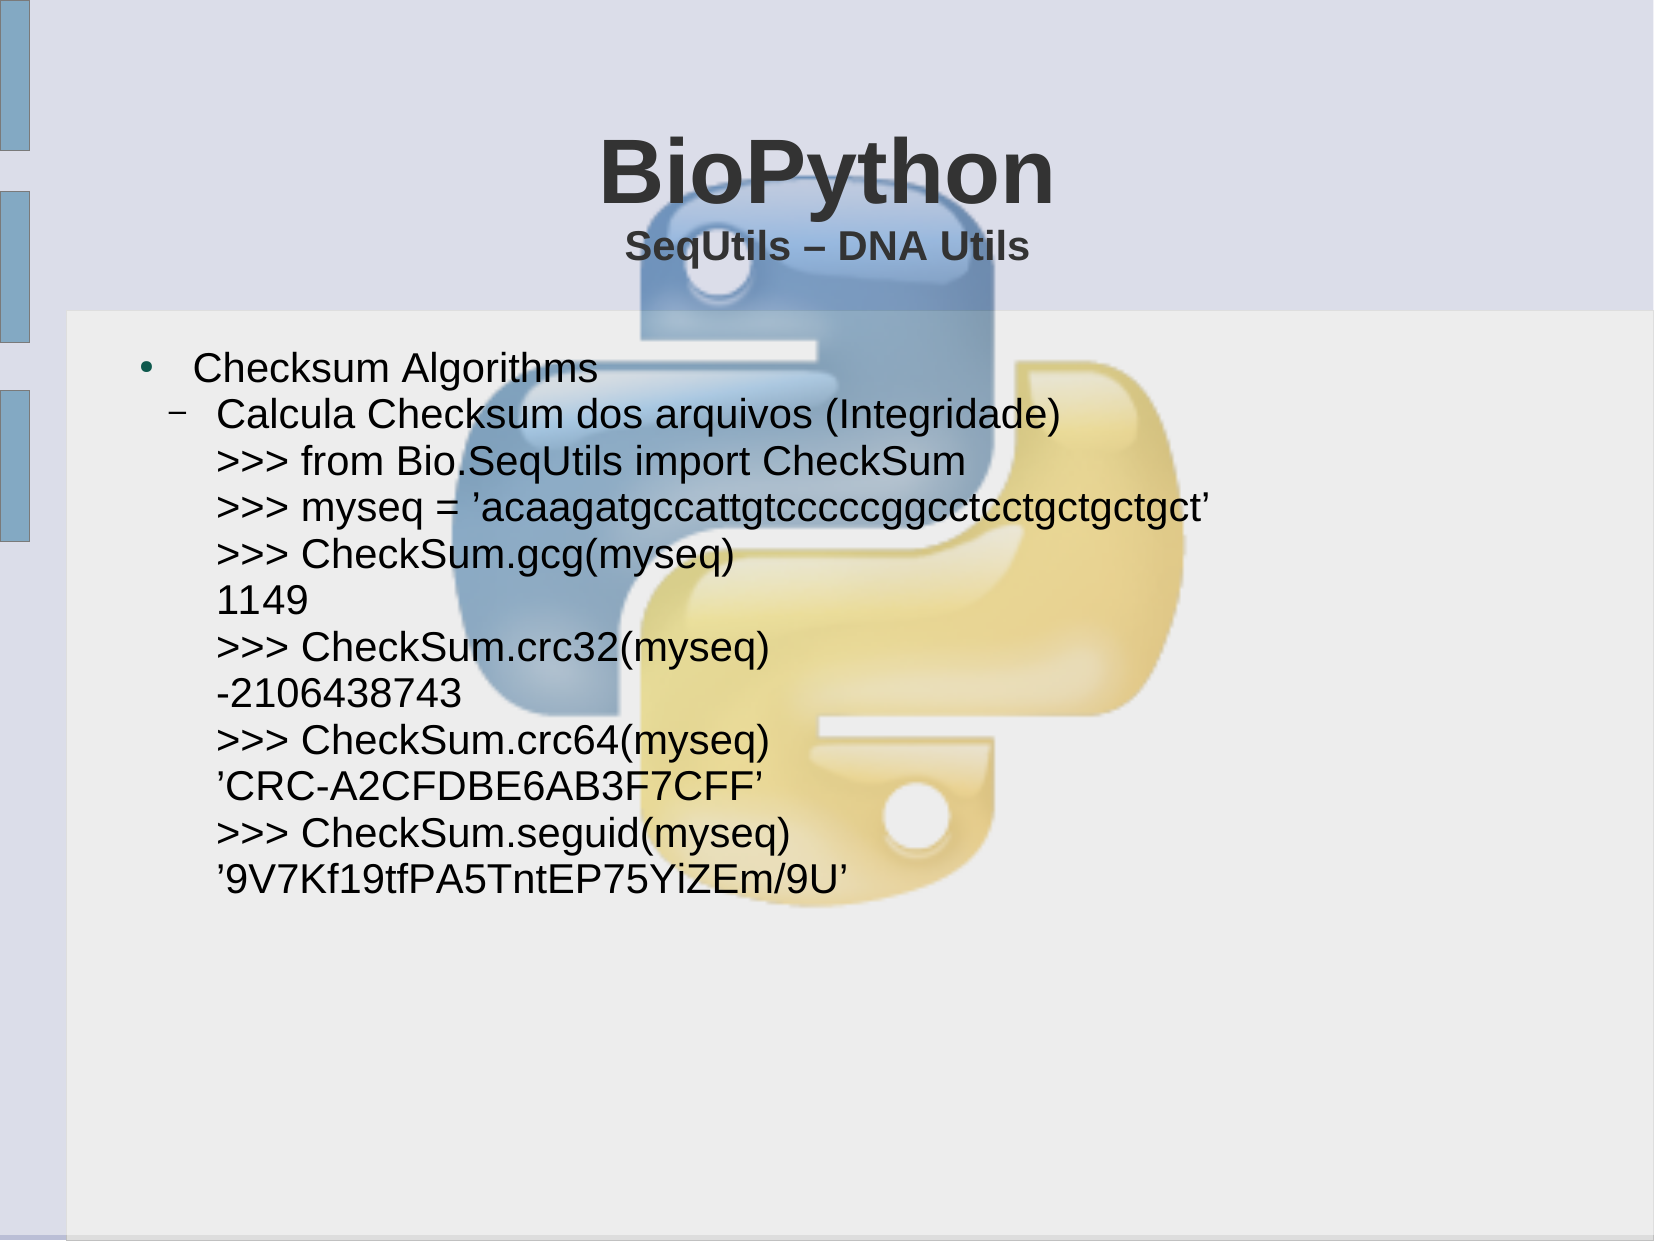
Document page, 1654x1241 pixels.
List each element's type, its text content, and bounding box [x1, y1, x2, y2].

title BioPython SeqUtils – DNA Utils [121, 91, 1534, 299]
picture [0, 0, 1654, 1235]
list Checksum Algorithms Calcula Checksum dos arquivos (Integridade) >>> from Bio.SeqUtils import CheckSum >>> myseq = ’acaagatgccattgtcccccggcctcctgctgctgct’ >>> CheckSum.gcg(myseq) 1149 >>> CheckSum.crc32(myseq) -2106438743 >>> CheckSum.crc64(myseq) ’CRC-A2CFDBE6AB3F7CFF’ >>> CheckSum.seguid(myseq) ’9V7Kf19tfPA5TntEP75YiZEm/9U’ [121, 344, 1654, 1149]
